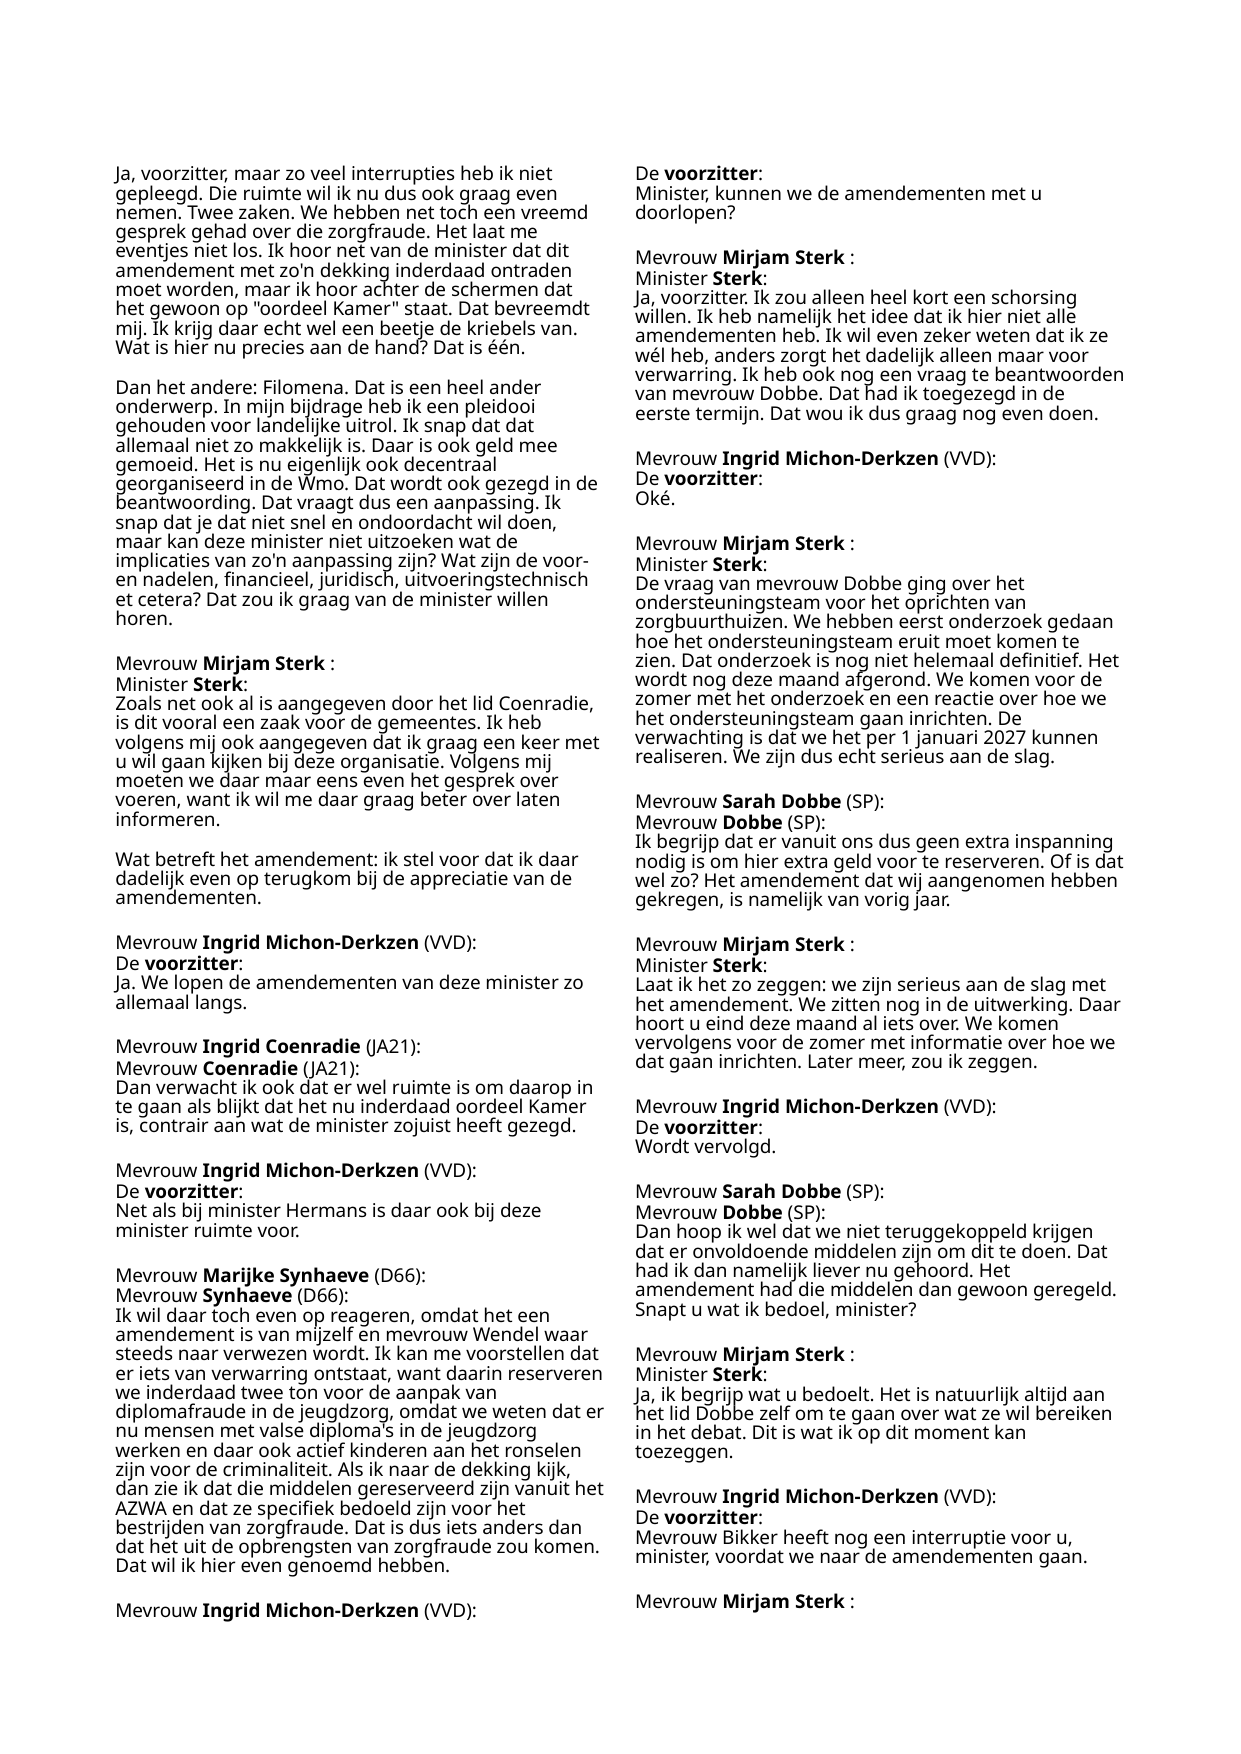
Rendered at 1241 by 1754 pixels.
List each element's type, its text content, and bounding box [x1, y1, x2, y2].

text De voorzitter: [635, 165, 1125, 184]
text Ja, voorzitter, maar zo veel interrupties heb ik niet gepleegd. Die ruimte wil ik nu dus ook graag even nemen. Twee zaken. We hebben net toch een vreemd gesprek gehad over die zorgfraude. Het laat me eventjes niet los. Ik hoor net van de minister dat dit amendement met zo'n dekking inderdaad ontraden moet worden, maar ik hoor achter de schermen dat het gewoon op "oordeel Kamer" staat. Dat bevreemdt mij. Ik krijg daar echt wel een beetje de kriebels van. Wat is hier nu precies aan de hand? Dat is één. [115, 165, 605, 358]
text Mevrouw Ingrid Michon-Derkzen (VVD): [115, 1597, 605, 1623]
text Wordt vervolgd. [635, 1138, 1125, 1158]
text Ik begrijp dat er vanuit ons dus geen extra inspanning nodig is om hier extra geld voor te reserveren. Of is dat wel zo? Het amendement dat wij aangenomen hebben gekregen, is namelijk van vorig jaar. [635, 833, 1125, 910]
text Mevrouw Sarah Dobbe (SP): [635, 788, 1125, 814]
text Dan hoop ik wel dat we niet teruggekoppeld krijgen dat er onvoldoende middelen zijn om dit te doen. Dat had ik dan namelijk liever nu gehoord. Het amendement had die middelen dan gewoon geregeld. Snapt u wat ik bedoel, minister? [635, 1223, 1125, 1320]
text Mevrouw Ingrid Michon-Derkzen (VVD): [635, 1093, 1125, 1119]
text Wat betreft het amendement: ik stel voor dat ik daar dadelijk even op terugkom bij de appreciatie van de amendementen. [115, 851, 605, 908]
text Ik wil daar toch even op reageren, omdat het een amendement is van mijzelf en mevrouw Wendel waar steeds naar verwezen wordt. Ik kan me voorstellen dat er iets van verwarring ontstaat, want daarin reserveren we inderdaad twee ton voor de aanpak van diplomafraude in de jeugdzorg, omdat we weten dat er nu mensen met valse diploma's in de jeugdzorg werken en daar ook actief kinderen aan het ronselen zijn voor de criminaliteit. Als ik naar de dekking kijk, dan zie ik dat die middelen gereserveerd zijn vanuit het AZWA en dat ze specifiek bedoeld zijn voor het bestrijden van zorgfraude. Dat is dus iets anders dan dat het uit de opbrengsten van zorgfraude zou komen. Dat wil ik hier even genoemd hebben. [115, 1307, 605, 1577]
text Ja. We lopen de amendementen van deze minister zo allemaal langs. [115, 974, 605, 1013]
text Minister Sterk: [635, 957, 1125, 976]
text Mevrouw Ingrid Coenradie (JA21): [115, 1034, 605, 1059]
text Mevrouw Mirjam Sterk : [635, 1588, 1125, 1614]
text De voorzitter: [635, 1509, 1125, 1529]
text Ja, ik begrijp wat u bedoelt. Het is natuurlijk altijd aan het lid Dobbe zelf om te gaan over wat ze wil bereiken in het debat. Dit is wat ik op dit moment kan toezeggen. [635, 1386, 1125, 1463]
text Dan verwacht ik ook dat er wel ruimte is om daarop in te gaan als blijkt dat het nu inderdaad oordeel Kamer is, contrair aan wat de minister zojuist heeft gezegd. [115, 1079, 605, 1137]
text Minister Sterk: [115, 676, 605, 695]
text Minister Sterk: [635, 270, 1125, 289]
text Mevrouw Dobbe (SP): [635, 1204, 1125, 1223]
text Mevrouw Bikker heeft nog een interruptie voor u, minister, voordat we naar de amendementen gaan. [635, 1529, 1125, 1567]
text Mevrouw Mirjam Sterk : [635, 1341, 1125, 1366]
text Oké. [635, 490, 1125, 509]
text Dan het andere: Filomena. Dat is een heel ander onderwerp. In mijn bijdrage heb ik een pleidooi gehouden voor landelijke uitrol. Ik snap dat dat allemaal niet zo makkelijk is. Daar is ook geld mee gemoeid. Het is nu eigenlijk ook decentraal georganiseerd in de Wmo. Dat wordt ook gezegd in de beantwoording. Dat vraagt dus een aanpassing. Ik snap dat je dat niet snel en ondoordacht wil doen, maar kan deze minister niet uitzoeken wat de implicaties van zo'n aanpassing zijn? Wat zijn de voor- en nadelen, financieel, juridisch, uitvoeringstechnisch et cetera? Dat zou ik graag van de minister willen horen. [115, 379, 605, 629]
text Mevrouw Mirjam Sterk : [115, 650, 605, 676]
text Mevrouw Ingrid Michon-Derkzen (VVD): [635, 445, 1125, 470]
text Mevrouw Marijke Synhaeve (D66): [115, 1262, 605, 1287]
text Mevrouw Ingrid Michon-Derkzen (VVD): [115, 929, 605, 955]
text Mevrouw Mirjam Sterk : [635, 931, 1125, 957]
text Net als bij minister Hermans is daar ook bij deze minister ruimte voor. [115, 1202, 605, 1241]
text Zoals net ook al is aangegeven door het lid Coenradie, is dit vooral een zaak voor de gemeentes. Ik heb volgens mij ook aangegeven dat ik graag een keer met u wil gaan kijken bij deze organisatie. Volgens mij moeten we daar maar eens even het gesprek over voeren, want ik wil me daar graag beter over laten informeren. [115, 695, 605, 830]
text Mevrouw Mirjam Sterk : [635, 530, 1125, 556]
text Ja, voorzitter. Ik zou alleen heel kort een schorsing willen. Ik heb namelijk het idee dat ik hier niet alle amendementen heb. Ik wil even zeker weten dat ik ze wél heb, anders zorgt het dadelijk alleen maar voor verwarring. Ik heb ook nog een vraag te beantwoorden van mevrouw Dobbe. Dat had ik toegezegd in de eerste termijn. Dat wou ik dus graag nog even doen. [635, 289, 1125, 424]
text De voorzitter: [115, 955, 605, 974]
text Mevrouw Mirjam Sterk : [635, 244, 1125, 270]
text Minister, kunnen we de amendementen met u doorlopen? [635, 184, 1125, 223]
text Laat ik het zo zeggen: we zijn serieus aan de slag met het amendement. We zitten nog in de uitwerking. Daar hoort u eind deze maand al iets over. We komen vervolgens voor de zomer met informatie over hoe we dat gaan inrichten. Later meer, zou ik zeggen. [635, 976, 1125, 1073]
text Minister Sterk: [635, 556, 1125, 575]
text De voorzitter: [635, 470, 1125, 490]
text Mevrouw Dobbe (SP): [635, 814, 1125, 833]
text Mevrouw Coenradie (JA21): [115, 1059, 605, 1079]
text De vraag van mevrouw Dobbe ging over het ondersteuningsteam voor het oprichten van zorgbuurthuizen. We hebben eerst onderzoek gedaan hoe het ondersteuningsteam eruit moet komen te zien. Dat onderzoek is nog niet helemaal definitief. Het wordt nog deze maand afgerond. We komen voor de zomer met het onderzoek en een reactie over hoe we het ondersteuningsteam gaan inrichten. De verwachting is dat we het per 1 januari 2027 kunnen realiseren. We zijn dus echt serieus aan de slag. [635, 575, 1125, 767]
text Minister Sterk: [635, 1366, 1125, 1386]
text Mevrouw Ingrid Michon-Derkzen (VVD): [635, 1484, 1125, 1509]
text De voorzitter: [635, 1119, 1125, 1138]
text De voorzitter: [115, 1183, 605, 1202]
text Mevrouw Sarah Dobbe (SP): [635, 1178, 1125, 1204]
text Mevrouw Synhaeve (D66): [115, 1287, 605, 1307]
text Mevrouw Ingrid Michon-Derkzen (VVD): [115, 1157, 605, 1183]
